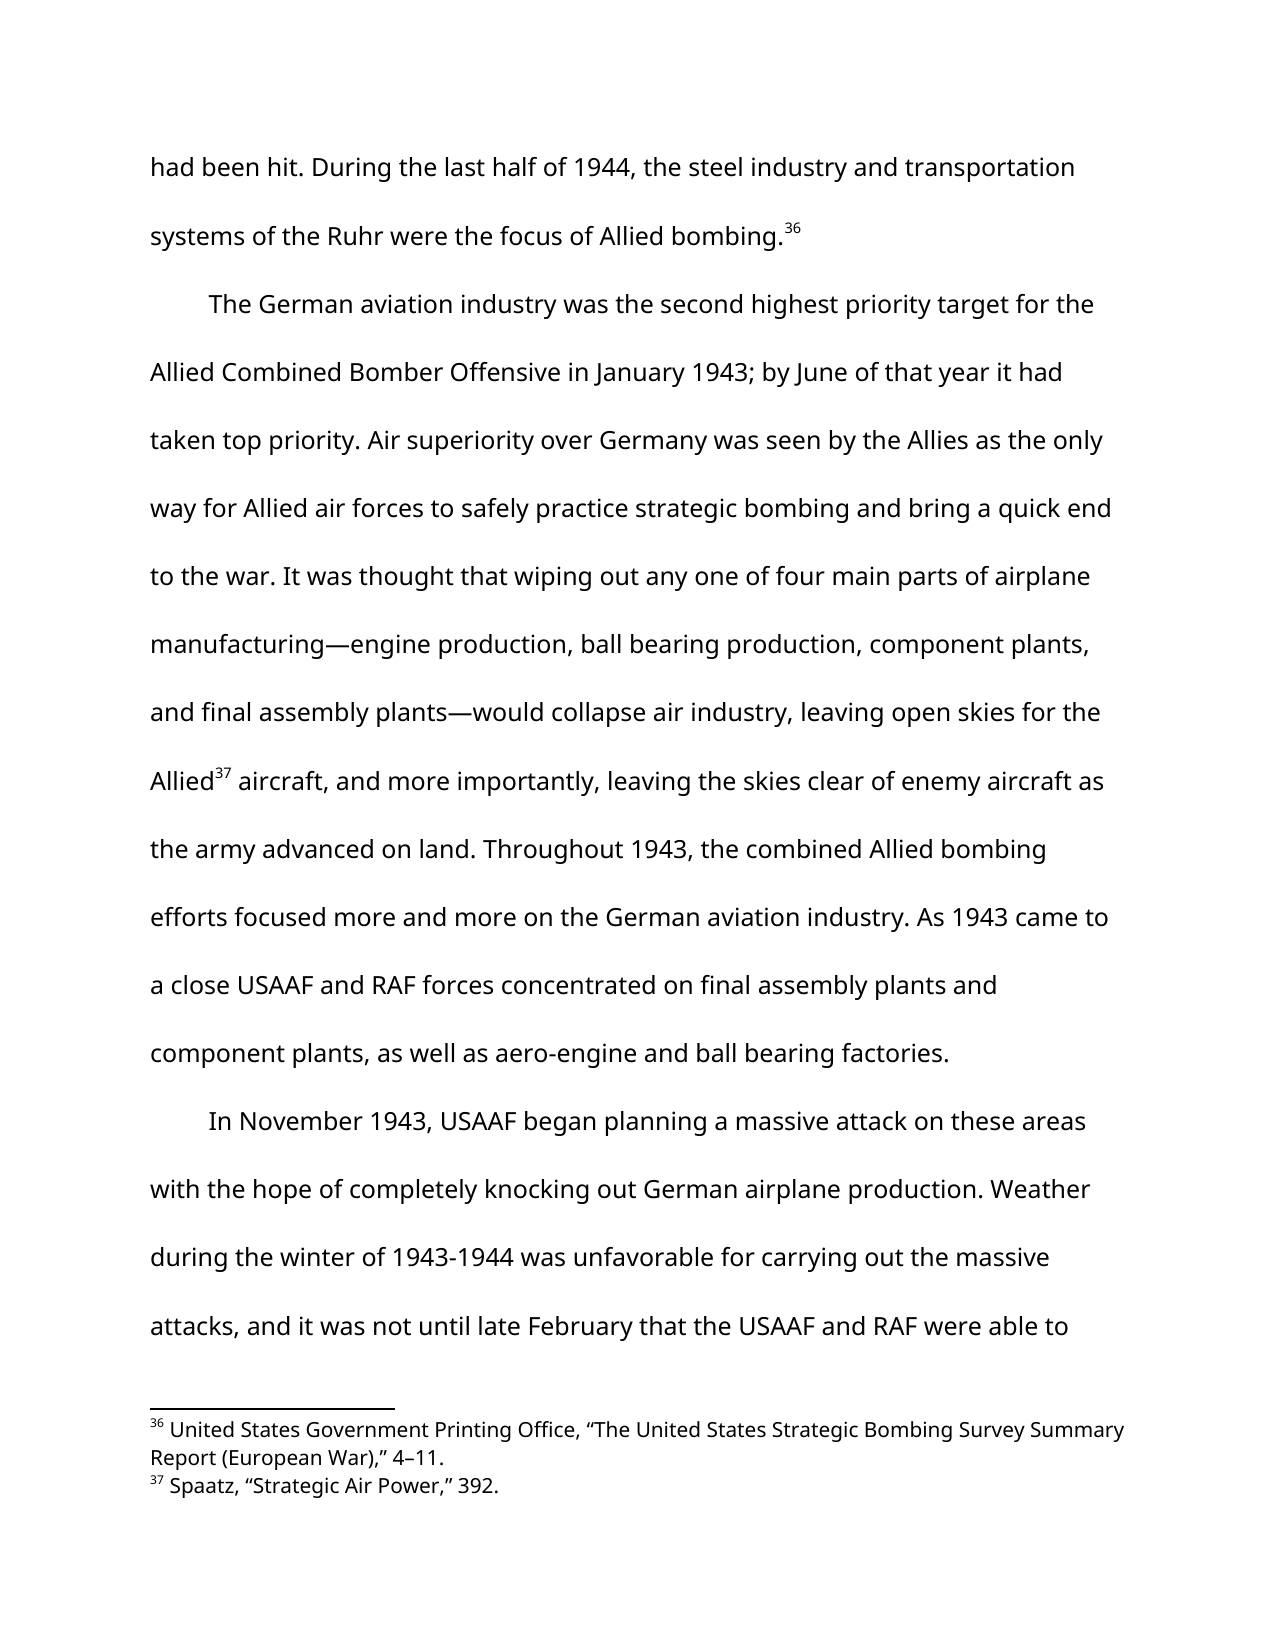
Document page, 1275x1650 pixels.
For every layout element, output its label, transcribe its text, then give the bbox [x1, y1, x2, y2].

text Spaatz, “Strategic Air Power,” 392. [150, 1472, 1125, 1500]
text United States Government Printing Office, “The United States Strategic Bombing Survey Summary Report (European War),” 4–11. [150, 1415, 1125, 1472]
text The German aviation industry was the second highest priority target for the Allied Combined Bomber Offensive in January 1943; by June of that year it had taken top priority. Air superiority over Germany was seen by the Allies as the only way for Allied air forces to safely practice strategic bombing and bring a quick end to the war. It was thought that wiping out any one of four main parts of airplane manufacturing—engine production, ball bearing production, component plants, and final assembly plants—would collapse air industry, leaving open skies for the Allied aircraft, and more importantly, leaving the skies clear of enemy aircraft as the army advanced on land. Throughout 1943, the combined Allied bombing efforts focused more and more on the German aviation industry. As 1943 came to a close USAAF and RAF forces concentrated on final assembly plants and component plants, as well as aero-engine and ball bearing factories. [150, 286, 1125, 1070]
text In November 1943, USAAF began planning a massive attack on these areas with the hope of completely knocking out German airplane production. Weather during the winter of 1943-1944 was unfavorable for carrying out the massive attacks, and it was not until late February that the USAAF and RAF were able to [150, 1104, 1125, 1342]
text had been hit. During the last half of 1944, the steel industry and transportation systems of the Ruhr were the focus of Allied bombing. [150, 150, 1125, 252]
